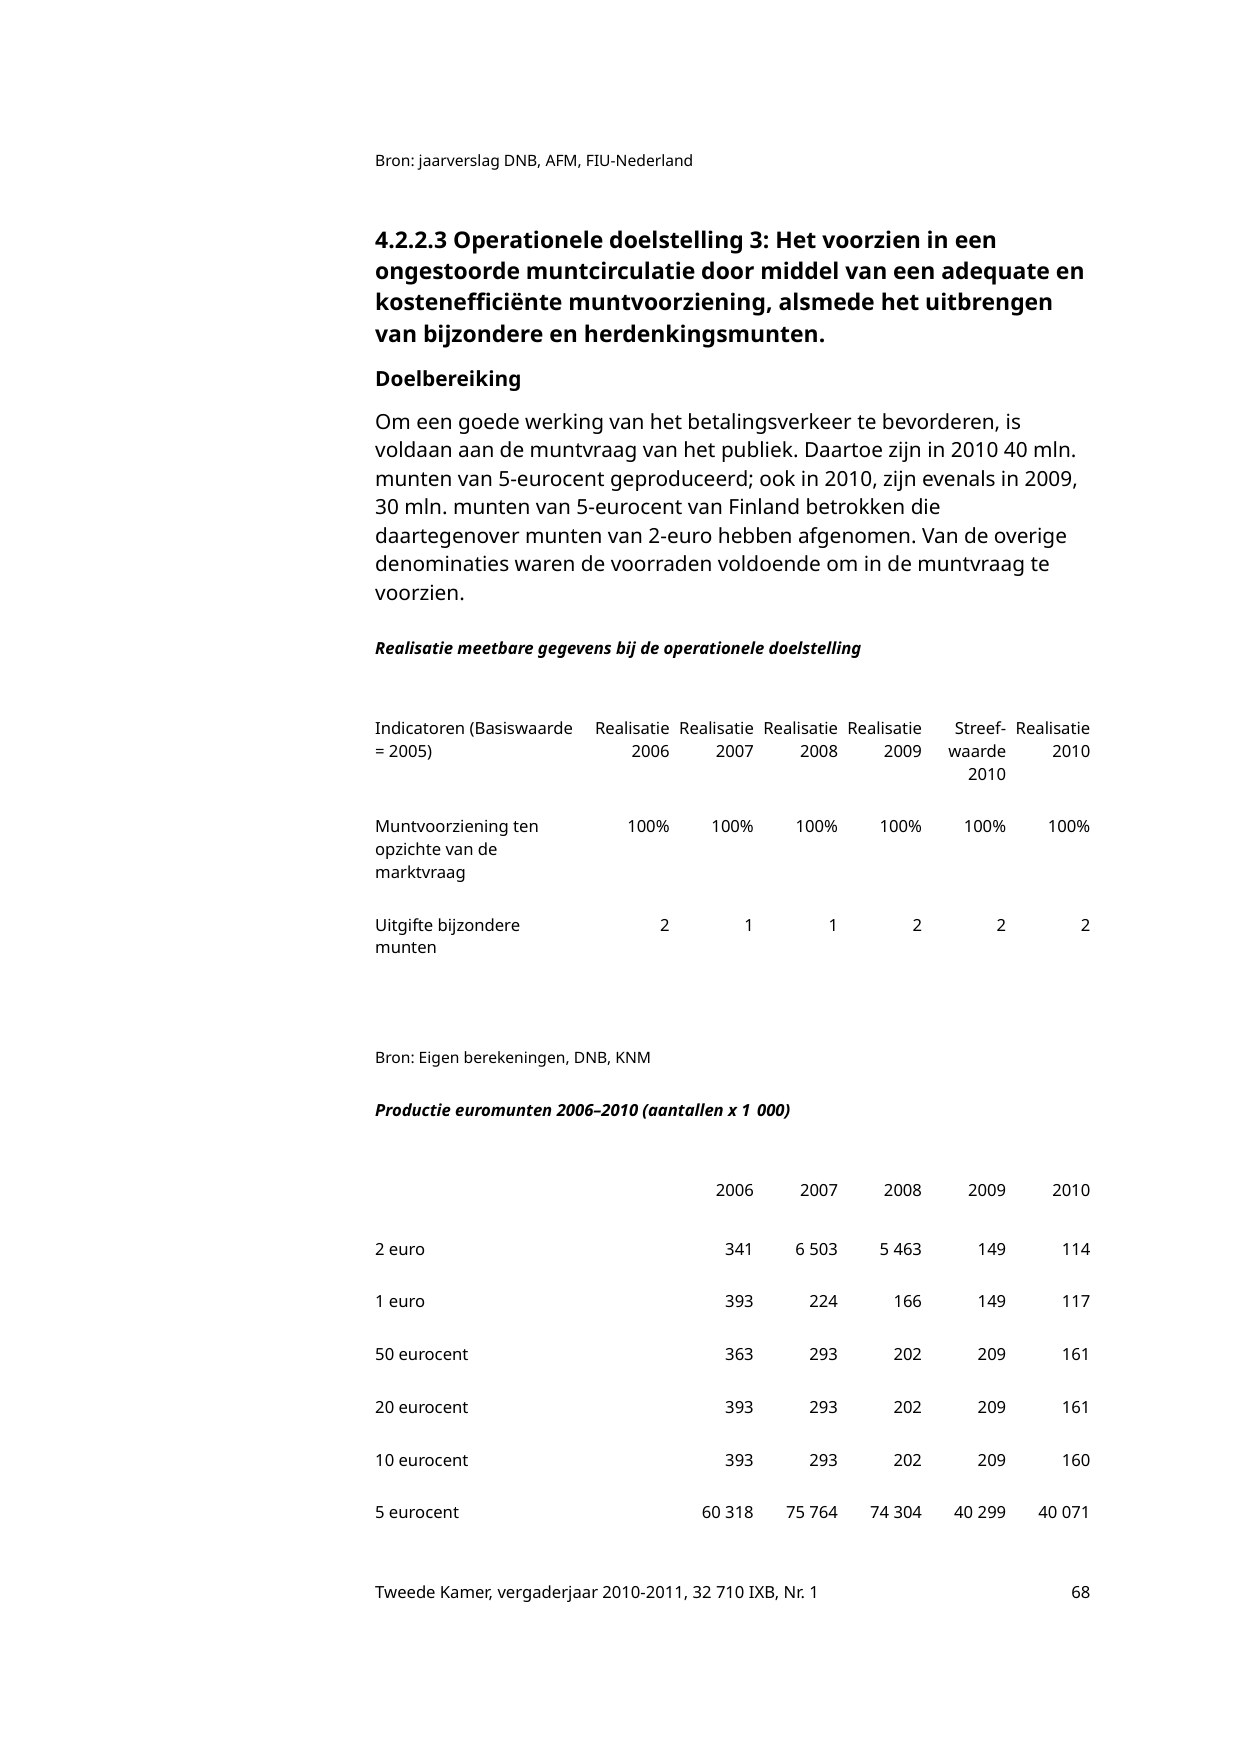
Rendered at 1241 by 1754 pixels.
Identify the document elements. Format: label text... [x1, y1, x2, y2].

table_cell 209 [922, 1395, 1006, 1448]
table_header 2009 [922, 1179, 1006, 1237]
table_header Realisatie 2008 [754, 717, 838, 815]
table_cell 209 [922, 1343, 1006, 1395]
table_cell 161 [1006, 1395, 1090, 1448]
table_cell 2 [1006, 913, 1090, 988]
table_cell 1 [669, 913, 753, 988]
table_cell 293 [754, 1395, 838, 1448]
table_cell 2 [922, 913, 1006, 988]
table_header 2010 [1006, 1179, 1090, 1237]
text Productie euromunten 2006–2010 (aantallen x 1 000) [375, 1098, 1090, 1121]
table_cell 166 [838, 1290, 922, 1343]
table_cell Muntvoorziening ten opzichte van de marktvraag [375, 815, 585, 913]
table_cell 114 [1006, 1237, 1090, 1290]
table_header Realisatie 2007 [669, 717, 753, 815]
table_cell 1 euro [375, 1290, 669, 1343]
text Doelbereiking [375, 364, 1090, 392]
table_cell 149 [922, 1290, 1006, 1343]
table_cell 293 [754, 1448, 838, 1501]
table_cell 341 [669, 1237, 753, 1290]
table_cell 117 [1006, 1290, 1090, 1343]
text Om een goede werking van het betalingsverkeer te bevorderen, is voldaan aan de muntvraag van het publiek. Daartoe zijn in 2010 40 mln. munten van 5-eurocent geproduceerd; ook in 2010, zijn evenals in 2009, 30 mln. munten van 5-eurocent van Finland betrokken die daartegenover munten van 2-euro hebben afgenomen. Van de overige denominaties waren de voorraden voldoende om in de muntvraag te voorzien. [375, 407, 1090, 606]
text Bron: jaarverslag DNB, AFM, FIU-Nederland [375, 150, 1090, 171]
table_cell 74 304 [838, 1501, 922, 1523]
table_cell 5 eurocent [375, 1501, 669, 1523]
table_cell 100% [838, 815, 922, 913]
table_cell 20 eurocent [375, 1395, 669, 1448]
table_header Realisatie 2006 [585, 717, 669, 815]
table_header 2006 [669, 1179, 753, 1237]
table_cell 1 [754, 913, 838, 988]
table_header Realisatie 2009 [838, 717, 922, 815]
table_cell 293 [754, 1343, 838, 1395]
table_cell 161 [1006, 1343, 1090, 1395]
table_cell 202 [838, 1395, 922, 1448]
table_cell 202 [838, 1343, 922, 1395]
table_cell 2 [585, 913, 669, 988]
table_cell 100% [754, 815, 838, 913]
table_cell 60 318 [669, 1501, 753, 1523]
table_cell 393 [669, 1290, 753, 1343]
table_cell Uitgifte bijzondere munten [375, 913, 585, 988]
table_header [375, 1179, 669, 1237]
table_cell 40 071 [1006, 1501, 1090, 1523]
table_cell 100% [585, 815, 669, 913]
text Bron: Eigen berekeningen, DNB, KNM [375, 1047, 1090, 1068]
text Realisatie meetbare gegevens bij de operationele doelstelling [375, 636, 1090, 659]
table_cell 2 [838, 913, 922, 988]
table_cell 100% [669, 815, 753, 913]
table_cell 202 [838, 1448, 922, 1501]
table_cell 393 [669, 1448, 753, 1501]
table_cell 75 764 [754, 1501, 838, 1523]
table_header Realisatie 2010 [1006, 717, 1090, 815]
table_cell 6 503 [754, 1237, 838, 1290]
subtitle 4.2.2.3 Operationele doelstelling 3: Het voorzien in een ongestoorde muntcirculatie door middel van een adequate en kostenefficiënte muntvoorziening, alsmede het uitbrengen van bijzondere en herdenkingsmunten. [375, 224, 1090, 349]
table_cell 100% [1006, 815, 1090, 913]
table_header 2007 [754, 1179, 838, 1237]
table_cell 160 [1006, 1448, 1090, 1501]
table_cell 209 [922, 1448, 1006, 1501]
table_cell 149 [922, 1237, 1006, 1290]
table_cell 5 463 [838, 1237, 922, 1290]
table_cell 10 eurocent [375, 1448, 669, 1501]
table_header 2008 [838, 1179, 922, 1237]
table_cell 224 [754, 1290, 838, 1343]
table_header Indicatoren (Basiswaarde = 2005) [375, 717, 585, 815]
table_cell 100% [922, 815, 1006, 913]
table_cell 40 299 [922, 1501, 1006, 1523]
table_cell 50 eurocent [375, 1343, 669, 1395]
table_cell 2 euro [375, 1237, 669, 1290]
table_header Streef-waarde 2010 [922, 717, 1006, 815]
table_cell 393 [669, 1395, 753, 1448]
table_cell 363 [669, 1343, 753, 1395]
